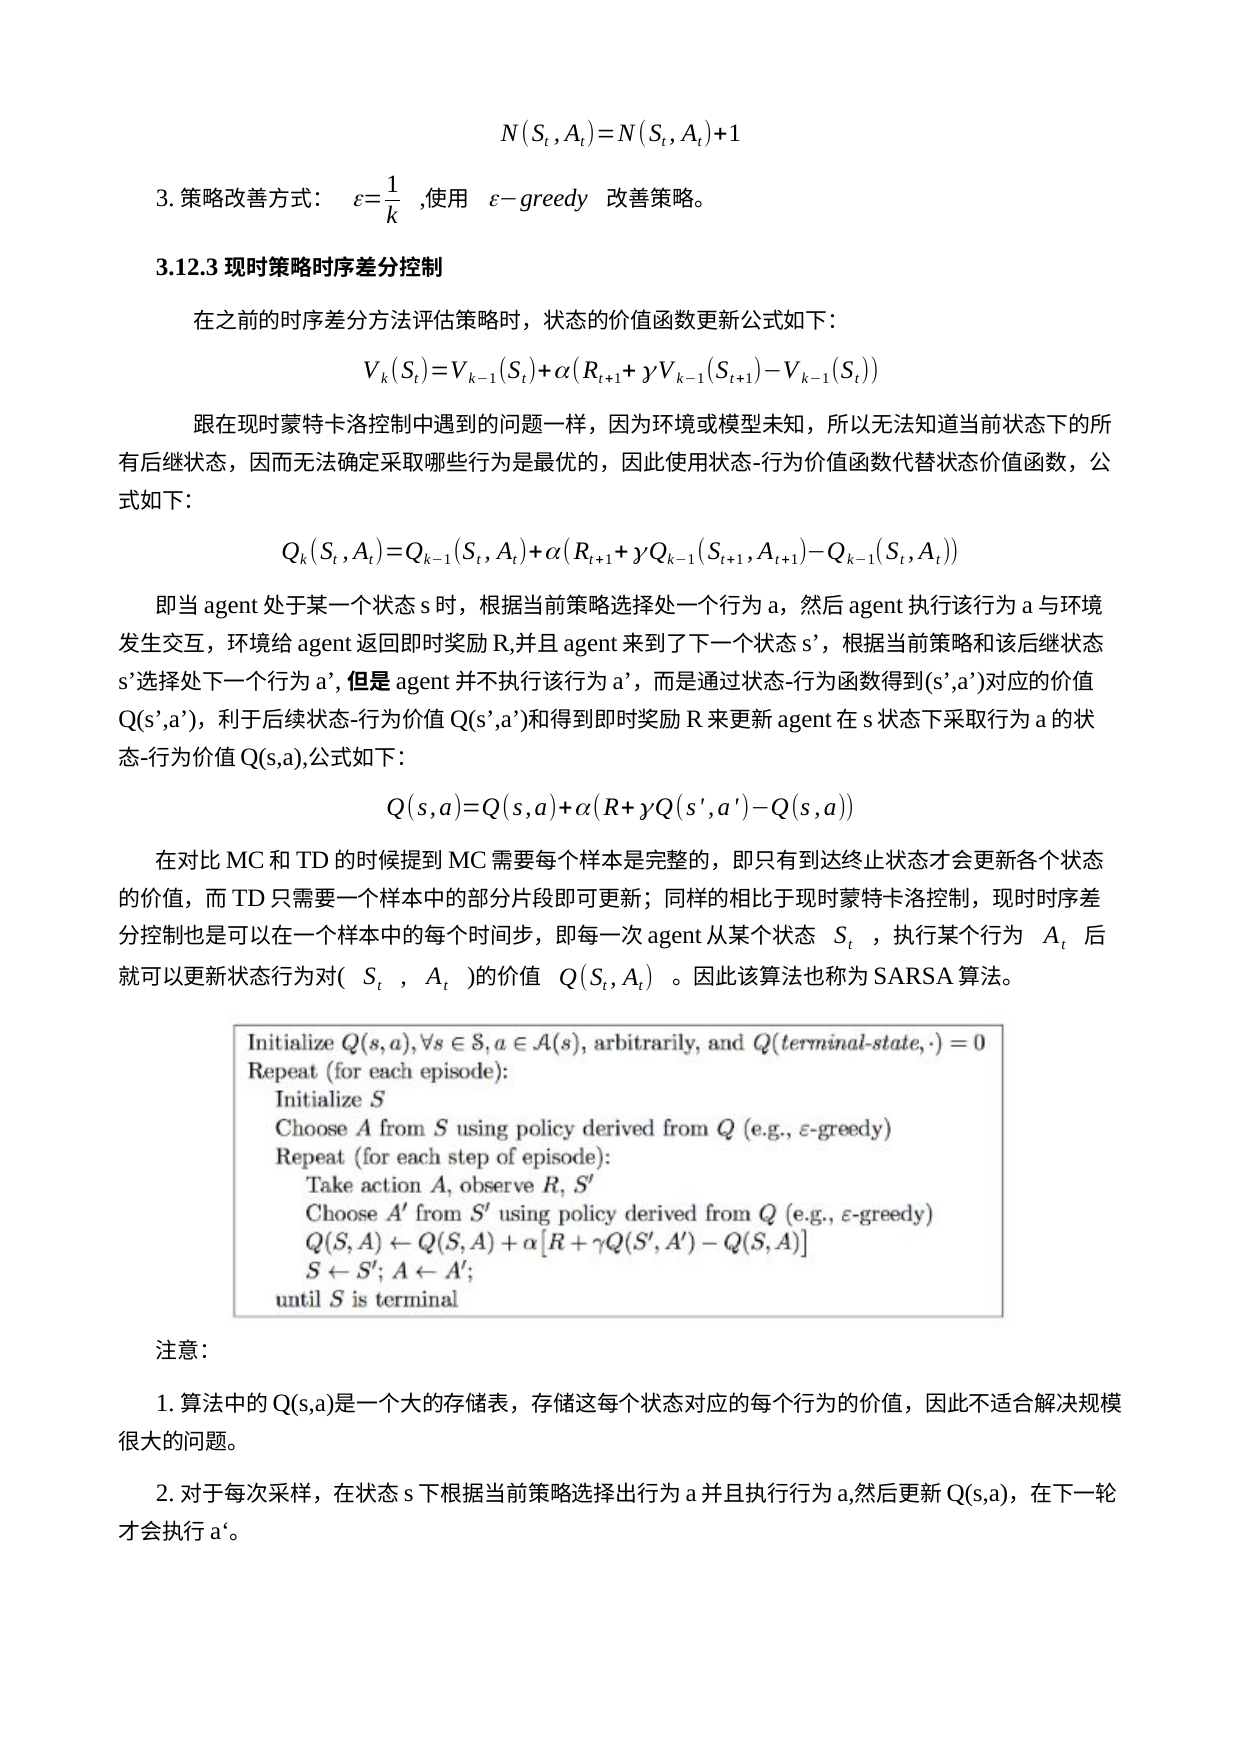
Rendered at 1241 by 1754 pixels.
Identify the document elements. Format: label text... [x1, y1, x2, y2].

text 1. 算法中的Q(s,a)是一个大的存储表，存储这每个状态对应的每个行为的价值，因此不适合解决规模很大的问题。 [118, 1386, 1122, 1456]
text 在之前的时序差分方法评估策略时，状态的价值函数更新公式如下： [118, 303, 1122, 334]
text 2. 对于每次采样，在状态s下根据当前策略选择出行为a并且执行行为a,然后更新Q(s,a)，在下一轮才会执行a‘。 [118, 1476, 1122, 1546]
text 在对比MC和TD的时候提到MC需要每个样本是完整的，即只有到达终止状态才会更新各个状态的价值，而TD只需要一个样本中的部分片段即可更新；同样的相比于现时蒙特卡洛控制，现时时序差分控制也是可以在一个样本中的每个时间步，即每一次agent从某个状态，执行某个行为后就可以更新状态行为对(,)的价值。因此该算法也称为SARSA算法。 [118, 843, 1122, 994]
picture [227, 1014, 1013, 1328]
text 3. 策略改善方式：,使用改善策略。 [118, 170, 1122, 229]
text 即当agent处于某一个状态s时，根据当前策略选择处一个行为a，然后agent执行该行为a与环境发生交互，环境给agent返回即时奖励R,并且agent来到了下一个状态s’，根据当前策略和该后继状态s’选择处下一个行为a’, 但是agent并不执行该行为a’，而是通过状态-行为函数得到(s’,a’)对应的价值Q(s’,a’)，利于后续状态-行为价值Q(s’,a’)和得到即时奖励R来更新agent在s状态下采取行为a的状态-行为价值Q(s,a),公式如下： [118, 588, 1122, 771]
text 注意： [118, 1328, 1122, 1365]
text 3.12.3 现时策略时序差分控制 [118, 250, 1122, 282]
text 跟在现时蒙特卡洛控制中遇到的问题一样，因为环境或模型未知，所以无法知道当前状态下的所有后继状态，因而无法确定采取哪些行为是最优的，因此使用状态-行为价值函数代替状态价值函数，公式如下： [118, 407, 1122, 515]
